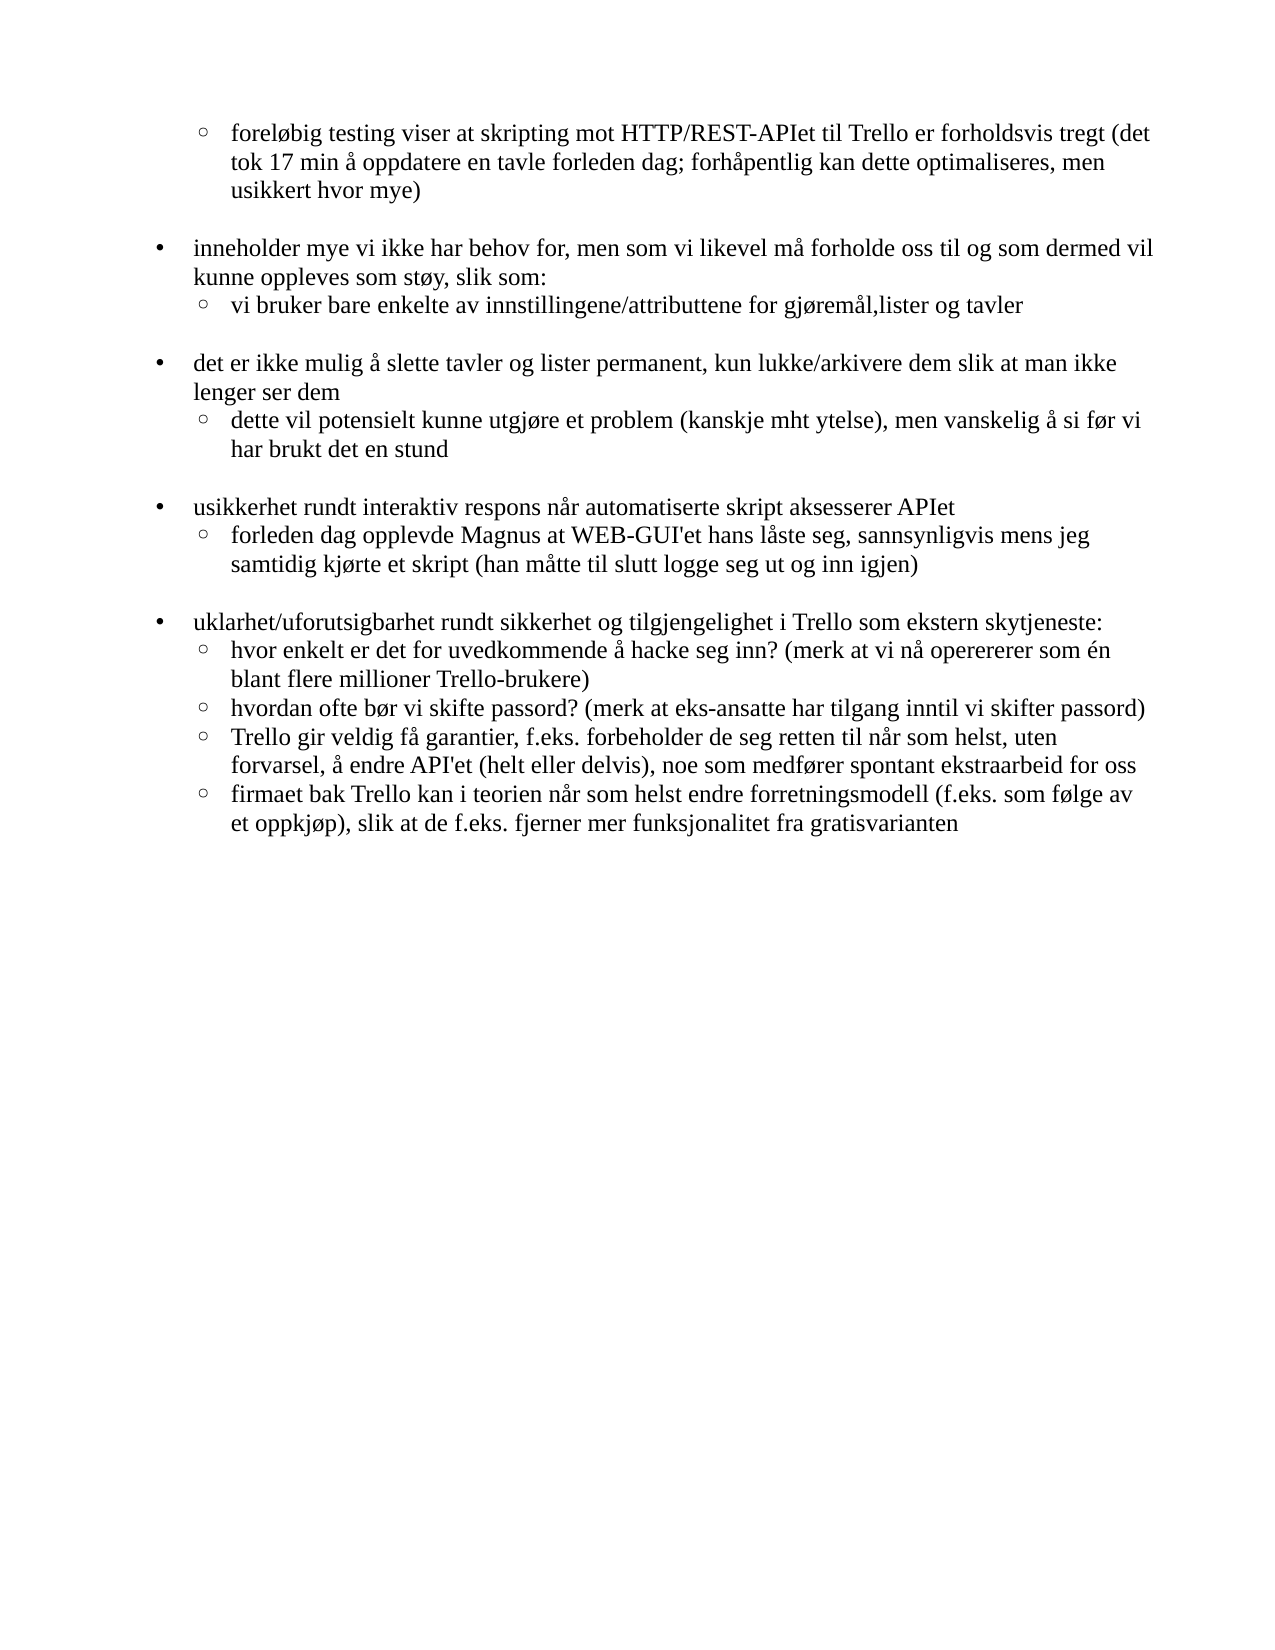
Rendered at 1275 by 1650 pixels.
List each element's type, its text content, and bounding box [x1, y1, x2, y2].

list vi bruker bare enkelte av innstillingene/attributtene for gjøremål,lister og tavler [193, 291, 1157, 319]
list hvordan ofte bør vi skifte passord? (merk at eks-ansatte har tilgang inntil vi skifter passord) [193, 693, 1157, 722]
list usikkerhet rundt interaktiv respons når automatiserte skript aksesserer APIet [156, 492, 1157, 521]
list Trello gir veldig få garantier, f.eks. forbeholder de seg retten til når som helst, uten forvarsel, å endre API'et (helt eller delvis), noe som medfører spontant ekstraarbeid for oss [193, 722, 1157, 779]
list uklarhet/uforutsigbarhet rundt sikkerhet og tilgjengelighet i Trello som ekstern skytjeneste: [156, 607, 1157, 636]
list foreløbig testing viser at skripting mot HTTP/REST-APIet til Trello er forholdsvis tregt (det tok 17 min å oppdatere en tavle forleden dag; forhåpentlig kan dette optimaliseres, men usikkert hvor mye) [193, 118, 1157, 204]
list det er ikke mulig å slette tavler og lister permanent, kun lukke/arkivere dem slik at man ikke lenger ser dem [156, 348, 1157, 406]
list forleden dag opplevde Magnus at WEB-GUI'et hans låste seg, sannsynligvis mens jeg samtidig kjørte et skript (han måtte til slutt logge seg ut og inn igjen) [193, 521, 1157, 578]
list firmaet bak Trello kan i teorien når som helst endre forretningsmodell (f.eks. som følge av et oppkjøp), slik at de f.eks. fjerner mer funksjonalitet fra gratisvarianten [193, 779, 1157, 837]
list inneholder mye vi ikke har behov for, men som vi likevel må forholde oss til og som dermed vil kunne oppleves som støy, slik som: [156, 233, 1157, 291]
list hvor enkelt er det for uvedkommende å hacke seg inn? (merk at vi nå operererer som én blant flere millioner Trello-brukere) [193, 636, 1157, 693]
list dette vil potensielt kunne utgjøre et problem (kanskje mht ytelse), men vanskelig å si før vi har brukt det en stund [193, 406, 1157, 463]
